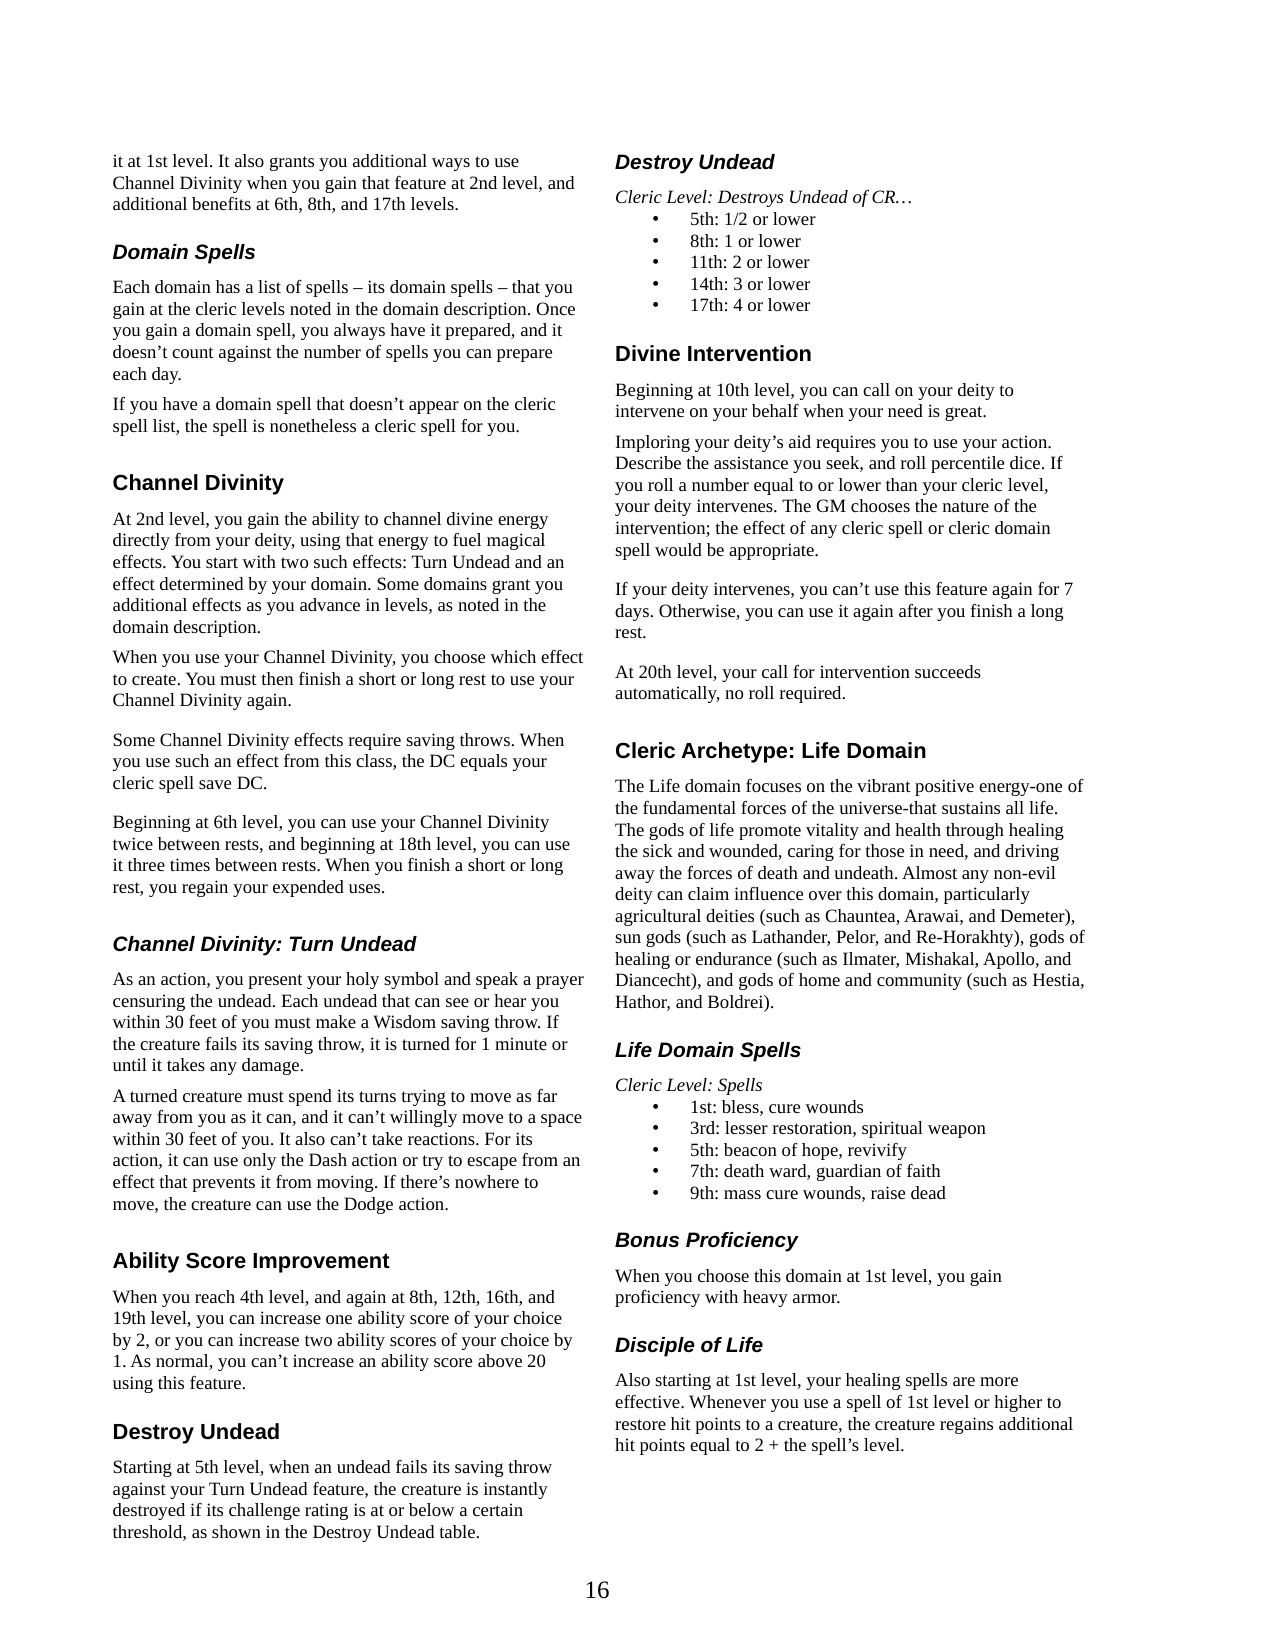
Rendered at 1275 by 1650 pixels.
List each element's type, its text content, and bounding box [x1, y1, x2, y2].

text it at 1st level. It also grants you additional ways to use Channel Divinity when you gain that feature at 2nd level, and additional benefits at 6th, 8th, and 17th levels. [112, 150, 585, 215]
subtitle Life Domain Spells [615, 1037, 1087, 1061]
list 11th: 2 or lower [652, 251, 1087, 273]
text Also starting at 1st level, your healing spells are more effective. Whenever you use a spell of 1st level or higher to restore hit points to a creature, the creature regains additional hit points equal to 2 + the spell’s level. [615, 1369, 1087, 1456]
text Imploring your deity’s aid requires you to use your action. Describe the assistance you seek, and roll percentile dice. If you roll a number equal to or lower than your cleric level, your deity intervenes. The GM chooses the nature of the intervention; the effect of any cleric spell or cleric domain spell would be appropriate. [615, 431, 1087, 560]
text Beginning at 6th level, you can use your Channel Divinity twice between rests, and beginning at 18th level, you can use it three times between rests. When you finish a short or long rest, you regain your expended uses. [112, 811, 585, 897]
list 5th: 1/2 or lower [652, 208, 1087, 229]
subtitle Channel Divinity: Turn Undead [112, 931, 585, 955]
subtitle Divine Intervention [615, 341, 1087, 366]
list 7th: death ward, guardian of faith [652, 1160, 1087, 1182]
list 14th: 3 or lower [652, 273, 1087, 294]
list 9th: mass cure wounds, raise dead [652, 1182, 1087, 1203]
text When you use your Channel Divinity, you choose which effect to create. You must then finish a short or long rest to use your Channel Divinity again. [112, 646, 585, 711]
text Each domain has a list of spells – its domain spells – that you gain at the cleric levels noted in the domain description. Once you gain a domain spell, you always have it prepared, and it doesn’t count against the number of spells you can prepare each day. [112, 276, 585, 384]
list 5th: beacon of hope, revivify [652, 1139, 1087, 1160]
subtitle Destroy Undead [112, 1418, 585, 1444]
text Some Channel Divinity effects require saving throws. When you use such an effect from this class, the DC equals your cleric spell save DC. [112, 729, 585, 793]
subtitle Disciple of Life [615, 1333, 1087, 1357]
subtitle Ability Score Improvement [112, 1248, 585, 1273]
list 8th: 1 or lower [652, 229, 1087, 251]
subtitle Cleric Archetype: Life Domain [615, 738, 1087, 763]
text Cleric Level: Destroys Undead of CR… [615, 186, 1087, 208]
subtitle Bonus Proficiency [615, 1228, 1087, 1252]
list 17th: 4 or lower [652, 294, 1087, 316]
text When you choose this domain at 1st level, you gain proficiency with heavy armor. [615, 1265, 1087, 1308]
text When you reach 4th level, and again at 8th, 12th, 16th, and 19th level, you can increase one ability score of your choice by 2, or you can increase two ability scores of your choice by 1. As normal, you can’t increase an ability score above 20 using this feature. [112, 1286, 585, 1393]
text Beginning at 10th level, you can call on your deity to intervene on your behalf when your need is great. [615, 378, 1087, 422]
text Starting at 5th level, when an undead fails its saving throw against your Turn Undead feature, the creature is instantly destroyed if its challenge rating is at or below a certain threshold, as shown in the Destroy Undead table. [112, 1456, 585, 1542]
subtitle Destroy Undead [615, 150, 1087, 174]
text Cleric Level: Spells [615, 1074, 1087, 1096]
text The Life domain focuses on the vibrant positive energy-one of the fundamental forces of the universe-that sustains all life. The gods of life promote vitality and health through healing the sick and wounded, caring for those in need, and driving away the forces of death and undeath. Almost any non-evil deity can claim influence over this domain, particularly agricultural deities (such as Chauntea, Arawai, and Demeter), sun gods (such as Lathander, Pelor, and Re-Horakhty), gods of healing or endurance (such as Ilmater, Mishakal, Apollo, and Diancecht), and gods of home and community (such as Hestia, Hathor, and Boldrei). [615, 775, 1087, 1012]
list 1st: bless, cure wounds [652, 1096, 1087, 1117]
subtitle Domain Spells [112, 240, 585, 264]
text A turned creature must spend its turns trying to move as far away from you as it can, and it can’t willingly move to a space within 30 feet of you. It also can’t take reactions. For its action, it can use only the Dash action or try to escape from an effect that prevents it from moving. If there’s nowhere to move, the creature can use the Dodge action. [112, 1085, 585, 1214]
subtitle Channel Divinity [112, 470, 585, 495]
text If you have a domain spell that doesn’t appear on the cleric spell list, the spell is nonetheless a cleric spell for you. [112, 393, 585, 436]
text At 2nd level, you gain the ability to channel divine energy directly from your deity, using that energy to fuel magical effects. You start with two such effects: Turn Undead and an effect determined by your domain. Some domains grant you additional effects as you advance in levels, as noted in the domain description. [112, 508, 585, 637]
text At 20th level, your call for intervention succeeds automatically, no roll required. [615, 661, 1087, 704]
list 3rd: lesser restoration, spiritual weapon [652, 1117, 1087, 1139]
text As an action, you present your holy symbol and speak a prayer censuring the undead. Each undead that can see or hear you within 30 feet of you must make a Wisdom saving throw. If the creature fails its saving throw, it is turned for 1 minute or until it takes any damage. [112, 968, 585, 1076]
text If your deity intervenes, you can’t use this feature again for 7 days. Otherwise, you can use it again after you finish a long rest. [615, 578, 1087, 643]
